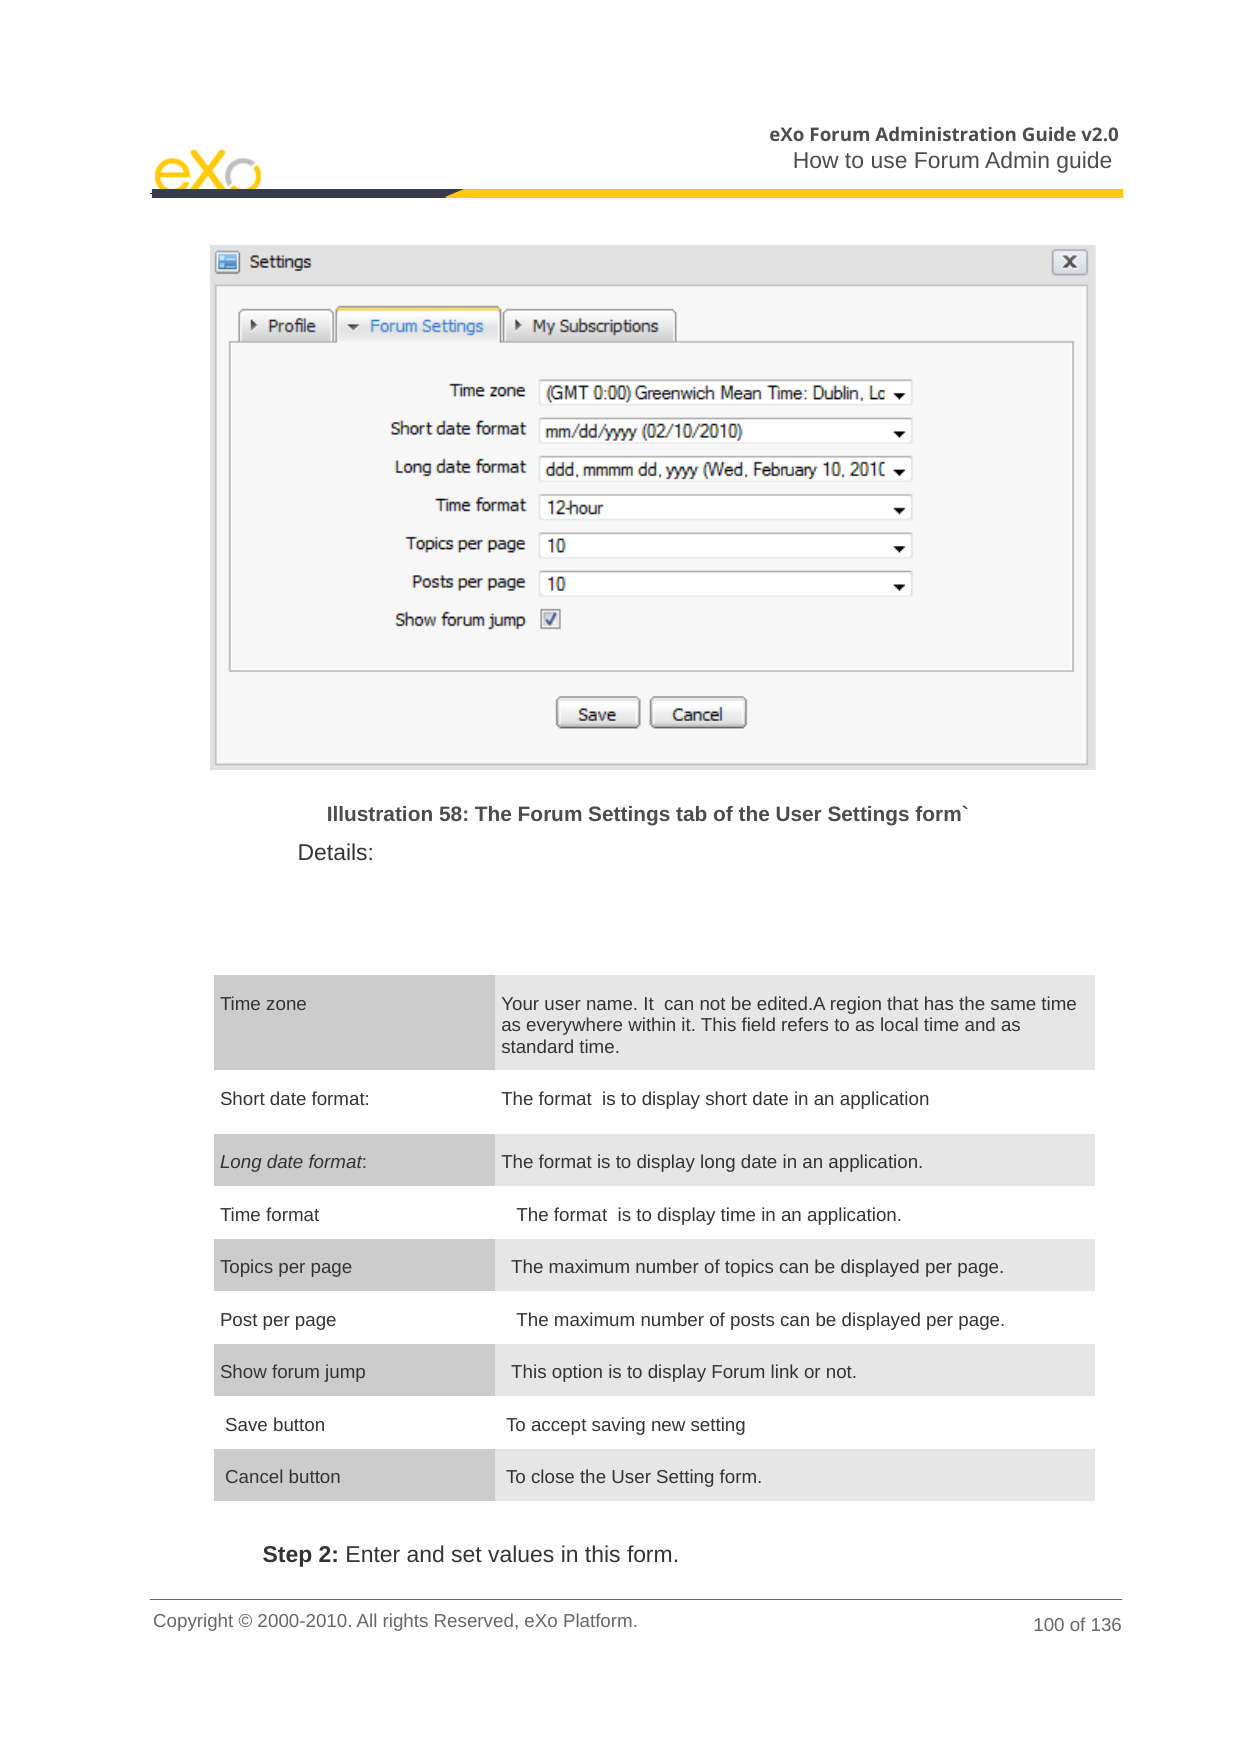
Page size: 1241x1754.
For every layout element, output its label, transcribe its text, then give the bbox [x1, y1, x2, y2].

table_cell Short date format: [214, 1070, 495, 1133]
table_cell Post per page [214, 1291, 495, 1343]
text Illustration 58: The Forum Settings tab of the User Settings form` [187, 770, 1108, 825]
table_cell The format is to display time in an application. [495, 1186, 1095, 1238]
table_cell Cancel button [214, 1449, 495, 1501]
table_cell To close the User Setting form. [495, 1449, 1095, 1501]
list Step 2: Enter and set values in this form. [225, 1541, 1122, 1567]
table_cell The maximum number of topics can be displayed per page. [495, 1239, 1095, 1291]
table_cell The format is to display long date in an application. [495, 1134, 1095, 1186]
table_cell To accept saving new setting [495, 1396, 1095, 1448]
table_cell The format is to display short date in an application [495, 1070, 1095, 1133]
table_cell This option is to display Forum link or not. [495, 1344, 1095, 1396]
table_cell Topics per page [214, 1239, 495, 1291]
table_cell Long date format: [214, 1134, 495, 1186]
table_cell The maximum number of posts can be displayed per page. [495, 1291, 1095, 1343]
table_header Your user name. It can not be edited.A region that has the same time as everywhere within it. This field refers to as local time and as standard time. [495, 975, 1095, 1070]
table_header Time zone [214, 975, 495, 1070]
table_cell Time format [214, 1186, 495, 1238]
table_cell Show forum jump [214, 1344, 495, 1396]
text Details: [187, 223, 1122, 865]
picture [209, 245, 1096, 770]
table_cell Save button [214, 1396, 495, 1448]
picture [151, 149, 1124, 198]
